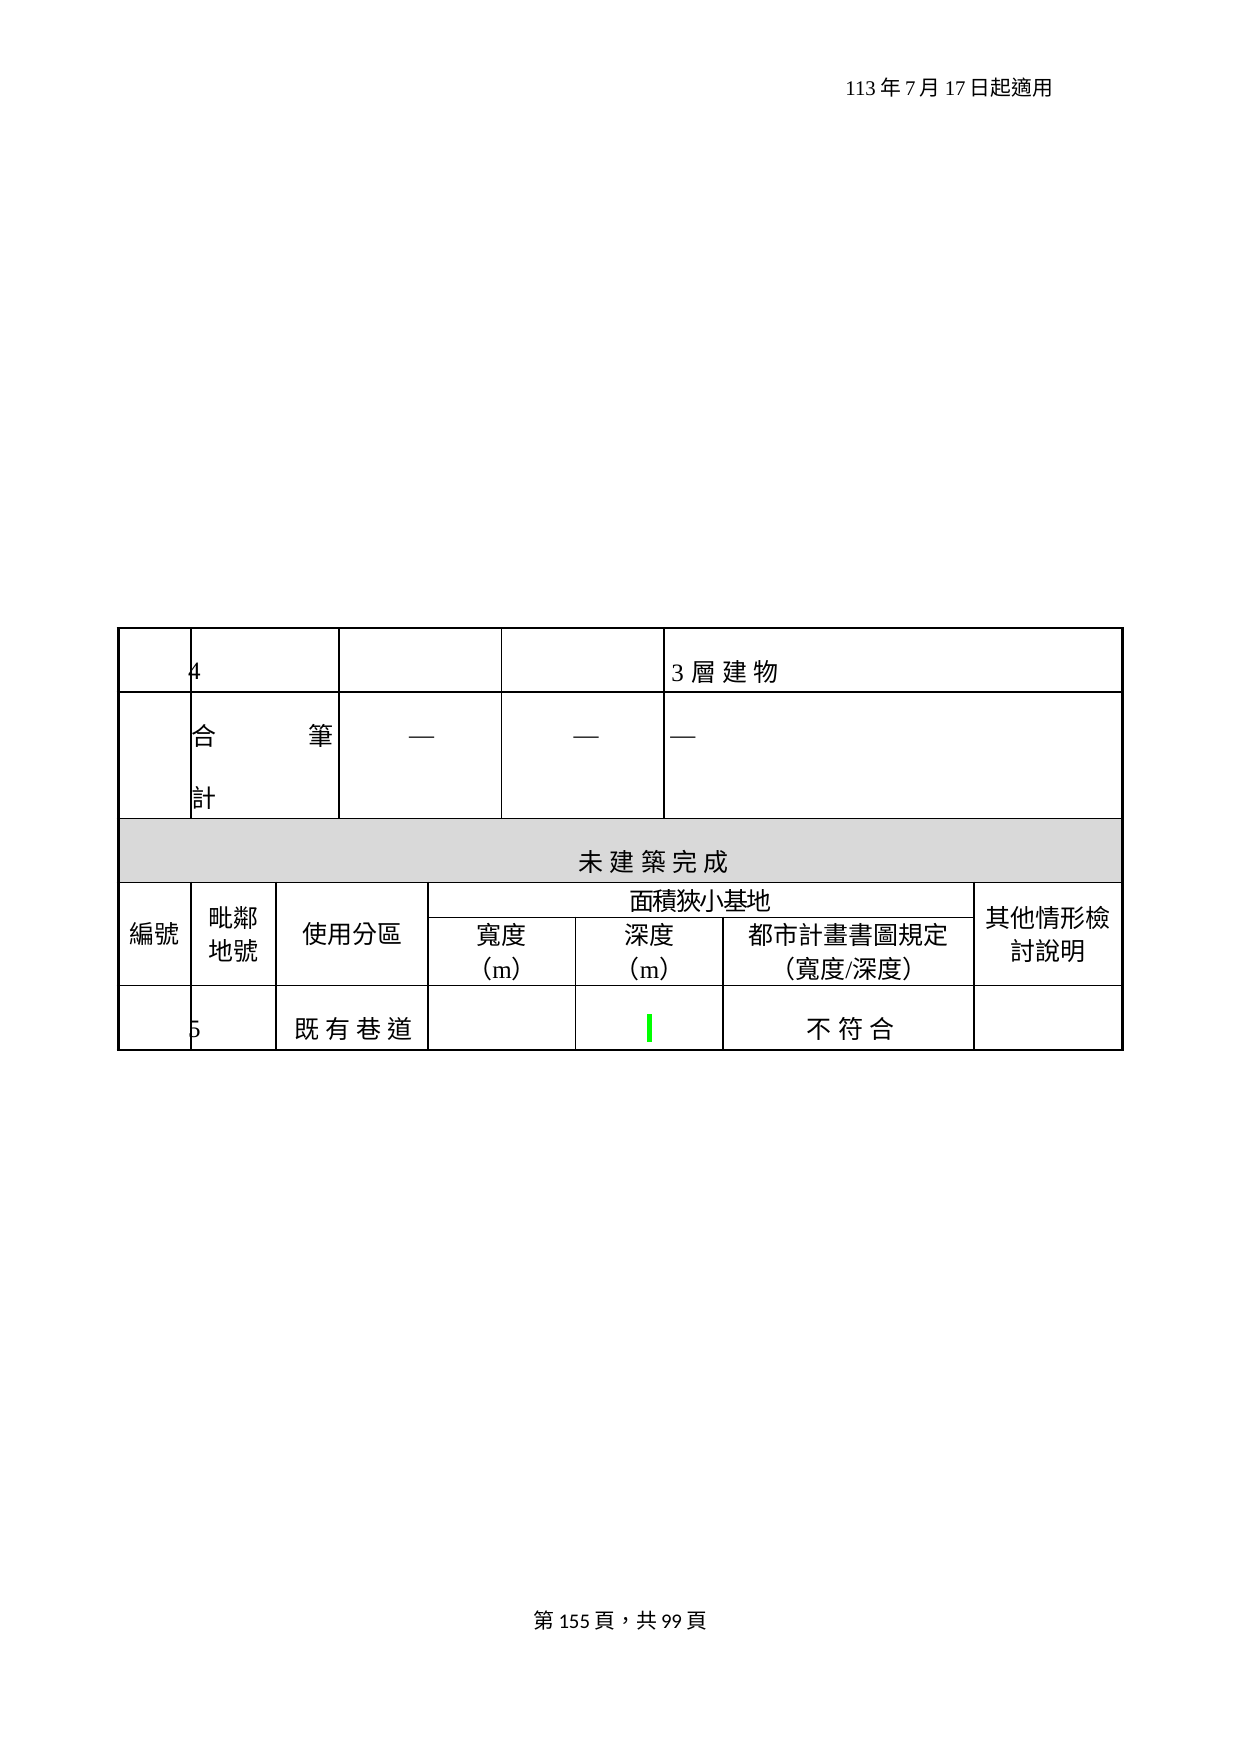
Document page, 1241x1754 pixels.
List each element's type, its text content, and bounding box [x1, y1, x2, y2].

table_cell 3層建物 [665, 629, 1121, 691]
table_cell 其他情形檢討說明 [975, 883, 1121, 985]
table_cell [340, 629, 501, 691]
table_cell — [665, 693, 1121, 818]
table_cell 5 [120, 986, 190, 1049]
table_cell [429, 986, 575, 1049]
table_cell [975, 986, 1121, 1049]
table_cell [192, 986, 275, 1049]
table_cell [502, 629, 663, 691]
table_cell [192, 1028, 197, 1036]
table_cell 使用分區 [277, 883, 427, 985]
table_cell 合計 [120, 693, 190, 818]
table_cell — [502, 693, 663, 818]
table_cell 寬度 （m） [429, 918, 575, 985]
table_cell 既有巷道 [277, 986, 427, 1049]
table_cell 深度 （m） [576, 918, 722, 985]
table_cell 4 [120, 629, 190, 691]
table_cell 未建築完成 [120, 819, 1121, 882]
table_cell 毗鄰 地號 [192, 883, 275, 985]
table_cell [576, 986, 722, 1049]
table_cell [192, 629, 338, 691]
table_cell 都市計畫書圖規定 （寬度/深度） [724, 918, 973, 985]
table_cell 筆 [192, 693, 338, 818]
table_cell 不符合 [724, 986, 973, 1049]
table_cell 面積狹小基地 [429, 883, 973, 917]
table_cell — [340, 693, 501, 818]
table_cell 編號 [120, 883, 190, 985]
